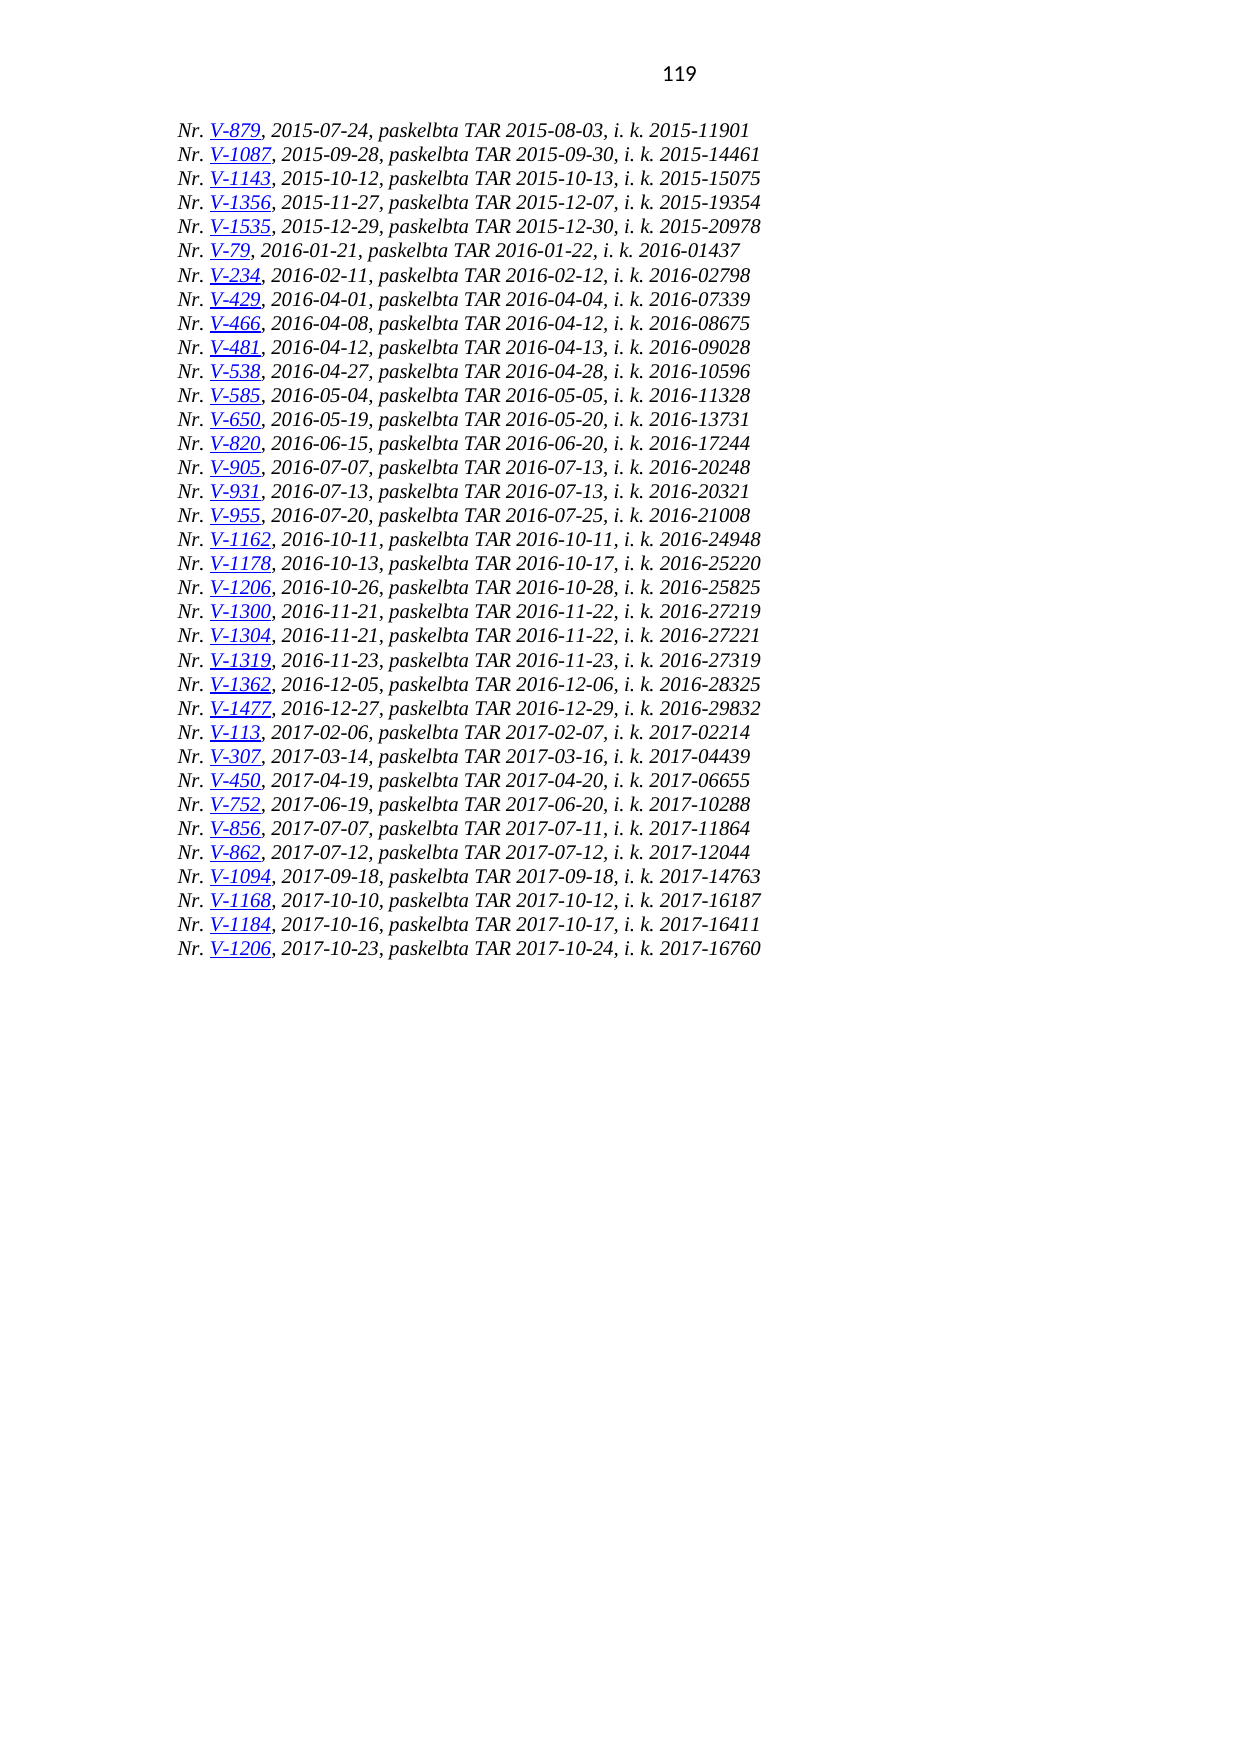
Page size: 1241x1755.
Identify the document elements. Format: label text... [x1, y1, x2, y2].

text Nr. V-1362, 2016-12-05, paskelbta TAR 2016-12-06, i. k. 2016-28325 [177, 672, 1181, 696]
text Nr. V-1300, 2016-11-21, paskelbta TAR 2016-11-22, i. k. 2016-27219 [177, 599, 1181, 623]
text Nr. V-650, 2016-05-19, paskelbta TAR 2016-05-20, i. k. 2016-13731 [177, 407, 1181, 431]
text Nr. V-931, 2016-07-13, paskelbta TAR 2016-07-13, i. k. 2016-20321 [177, 479, 1181, 503]
text Nr. V-234, 2016-02-11, paskelbta TAR 2016-02-12, i. k. 2016-02798 [177, 262, 1181, 287]
text Nr. V-1162, 2016-10-11, paskelbta TAR 2016-10-11, i. k. 2016-24948 [177, 527, 1181, 551]
text Nr. V-752, 2017-06-19, paskelbta TAR 2017-06-20, i. k. 2017-10288 [177, 792, 1181, 816]
text Nr. V-481, 2016-04-12, paskelbta TAR 2016-04-13, i. k. 2016-09028 [177, 335, 1181, 359]
text Nr. V-79, 2016-01-21, paskelbta TAR 2016-01-22, i. k. 2016-01437 [177, 238, 1181, 262]
text Nr. V-466, 2016-04-08, paskelbta TAR 2016-04-12, i. k. 2016-08675 [177, 311, 1181, 335]
text Nr. V-1535, 2015-12-29, paskelbta TAR 2015-12-30, i. k. 2015-20978 [177, 214, 1181, 238]
text Nr. V-1168, 2017-10-10, paskelbta TAR 2017-10-12, i. k. 2017-16187 [177, 888, 1181, 912]
text Nr. V-1319, 2016-11-23, paskelbta TAR 2016-11-23, i. k. 2016-27319 [177, 647, 1181, 672]
text Nr. V-1477, 2016-12-27, paskelbta TAR 2016-12-29, i. k. 2016-29832 [177, 696, 1181, 720]
text Nr. V-1143, 2015-10-12, paskelbta TAR 2015-10-13, i. k. 2015-15075 [177, 166, 1181, 190]
text Nr. V-879, 2015-07-24, paskelbta TAR 2015-08-03, i. k. 2015-11901 [177, 118, 1181, 142]
text Nr. V-820, 2016-06-15, paskelbta TAR 2016-06-20, i. k. 2016-17244 [177, 431, 1181, 455]
text Nr. V-856, 2017-07-07, paskelbta TAR 2017-07-11, i. k. 2017-11864 [177, 816, 1181, 840]
text Nr. V-1206, 2017-10-23, paskelbta TAR 2017-10-24, i. k. 2017-16760 [177, 936, 1181, 960]
text Nr. V-955, 2016-07-20, paskelbta TAR 2016-07-25, i. k. 2016-21008 [177, 503, 1181, 527]
text Nr. V-905, 2016-07-07, paskelbta TAR 2016-07-13, i. k. 2016-20248 [177, 455, 1181, 479]
text Nr. V-113, 2017-02-06, paskelbta TAR 2017-02-07, i. k. 2017-02214 [177, 720, 1181, 744]
text Nr. V-307, 2017-03-14, paskelbta TAR 2017-03-16, i. k. 2017-04439 [177, 744, 1181, 768]
text Nr. V-1184, 2017-10-16, paskelbta TAR 2017-10-17, i. k. 2017-16411 [177, 912, 1181, 936]
text Nr. V-1356, 2015-11-27, paskelbta TAR 2015-12-07, i. k. 2015-19354 [177, 190, 1181, 214]
text Nr. V-538, 2016-04-27, paskelbta TAR 2016-04-28, i. k. 2016-10596 [177, 359, 1181, 383]
text Nr. V-1304, 2016-11-21, paskelbta TAR 2016-11-22, i. k. 2016-27221 [177, 623, 1181, 647]
text Nr. V-1087, 2015-09-28, paskelbta TAR 2015-09-30, i. k. 2015-14461 [177, 142, 1181, 166]
text Nr. V-1094, 2017-09-18, paskelbta TAR 2017-09-18, i. k. 2017-14763 [177, 864, 1181, 888]
text Nr. V-1178, 2016-10-13, paskelbta TAR 2016-10-17, i. k. 2016-25220 [177, 551, 1181, 575]
text Nr. V-585, 2016-05-04, paskelbta TAR 2016-05-05, i. k. 2016-11328 [177, 383, 1181, 407]
text Nr. V-450, 2017-04-19, paskelbta TAR 2017-04-20, i. k. 2017-06655 [177, 768, 1181, 792]
text Nr. V-1206, 2016-10-26, paskelbta TAR 2016-10-28, i. k. 2016-25825 [177, 575, 1181, 599]
text Nr. V-429, 2016-04-01, paskelbta TAR 2016-04-04, i. k. 2016-07339 [177, 287, 1181, 311]
text Nr. V-862, 2017-07-12, paskelbta TAR 2017-07-12, i. k. 2017-12044 [177, 840, 1181, 864]
